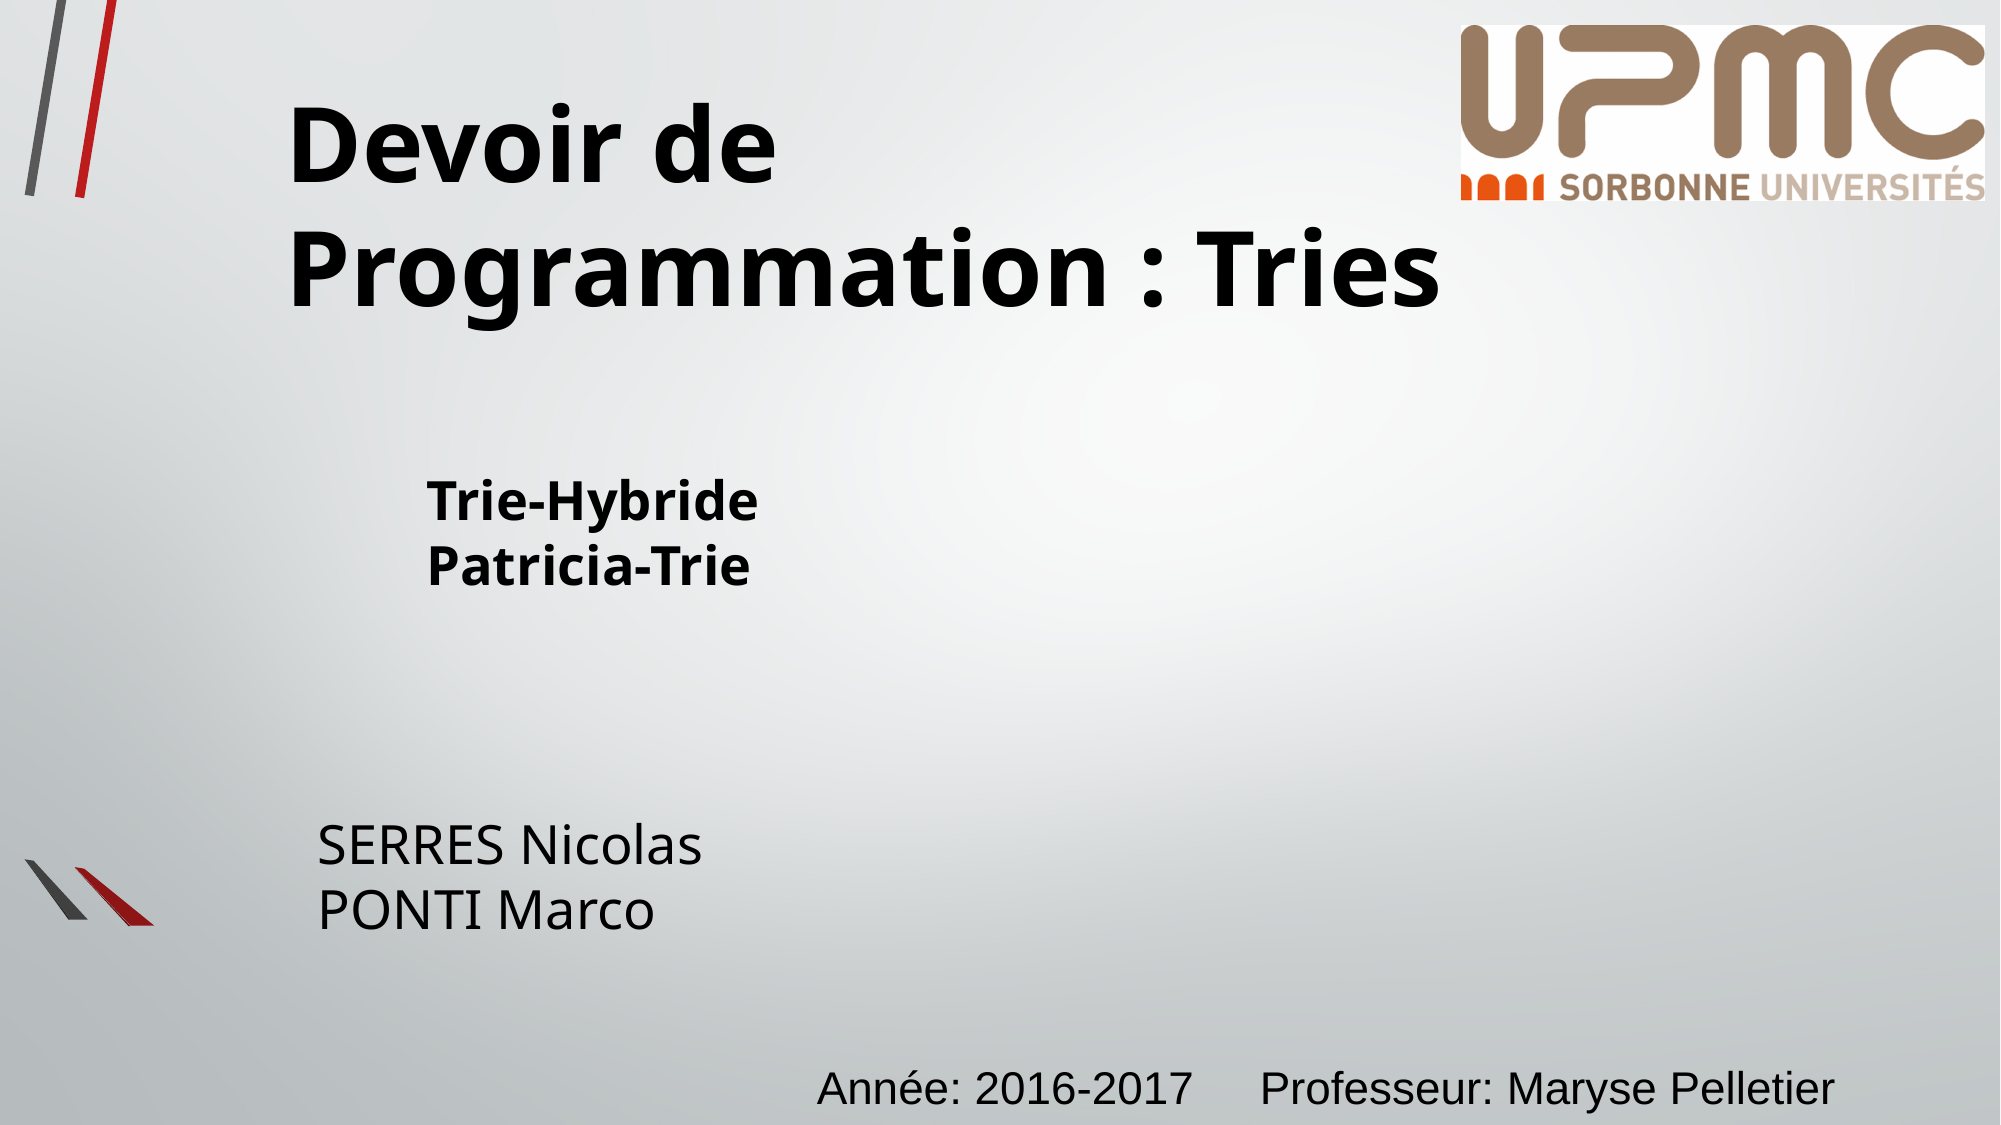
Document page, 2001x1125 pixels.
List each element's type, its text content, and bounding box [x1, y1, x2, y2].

picture [0, 0, 2001, 1125]
list SERRES Nicolas PONTI Marco [256, 767, 1900, 983]
list Trie-Hybride Patricia-Trie [364, 460, 1123, 603]
title Devoir de Programmation : Tries [269, 59, 1465, 347]
text_box Année: 2016-2017 Professeur: Maryse Pelletier [801, 1051, 2001, 1125]
